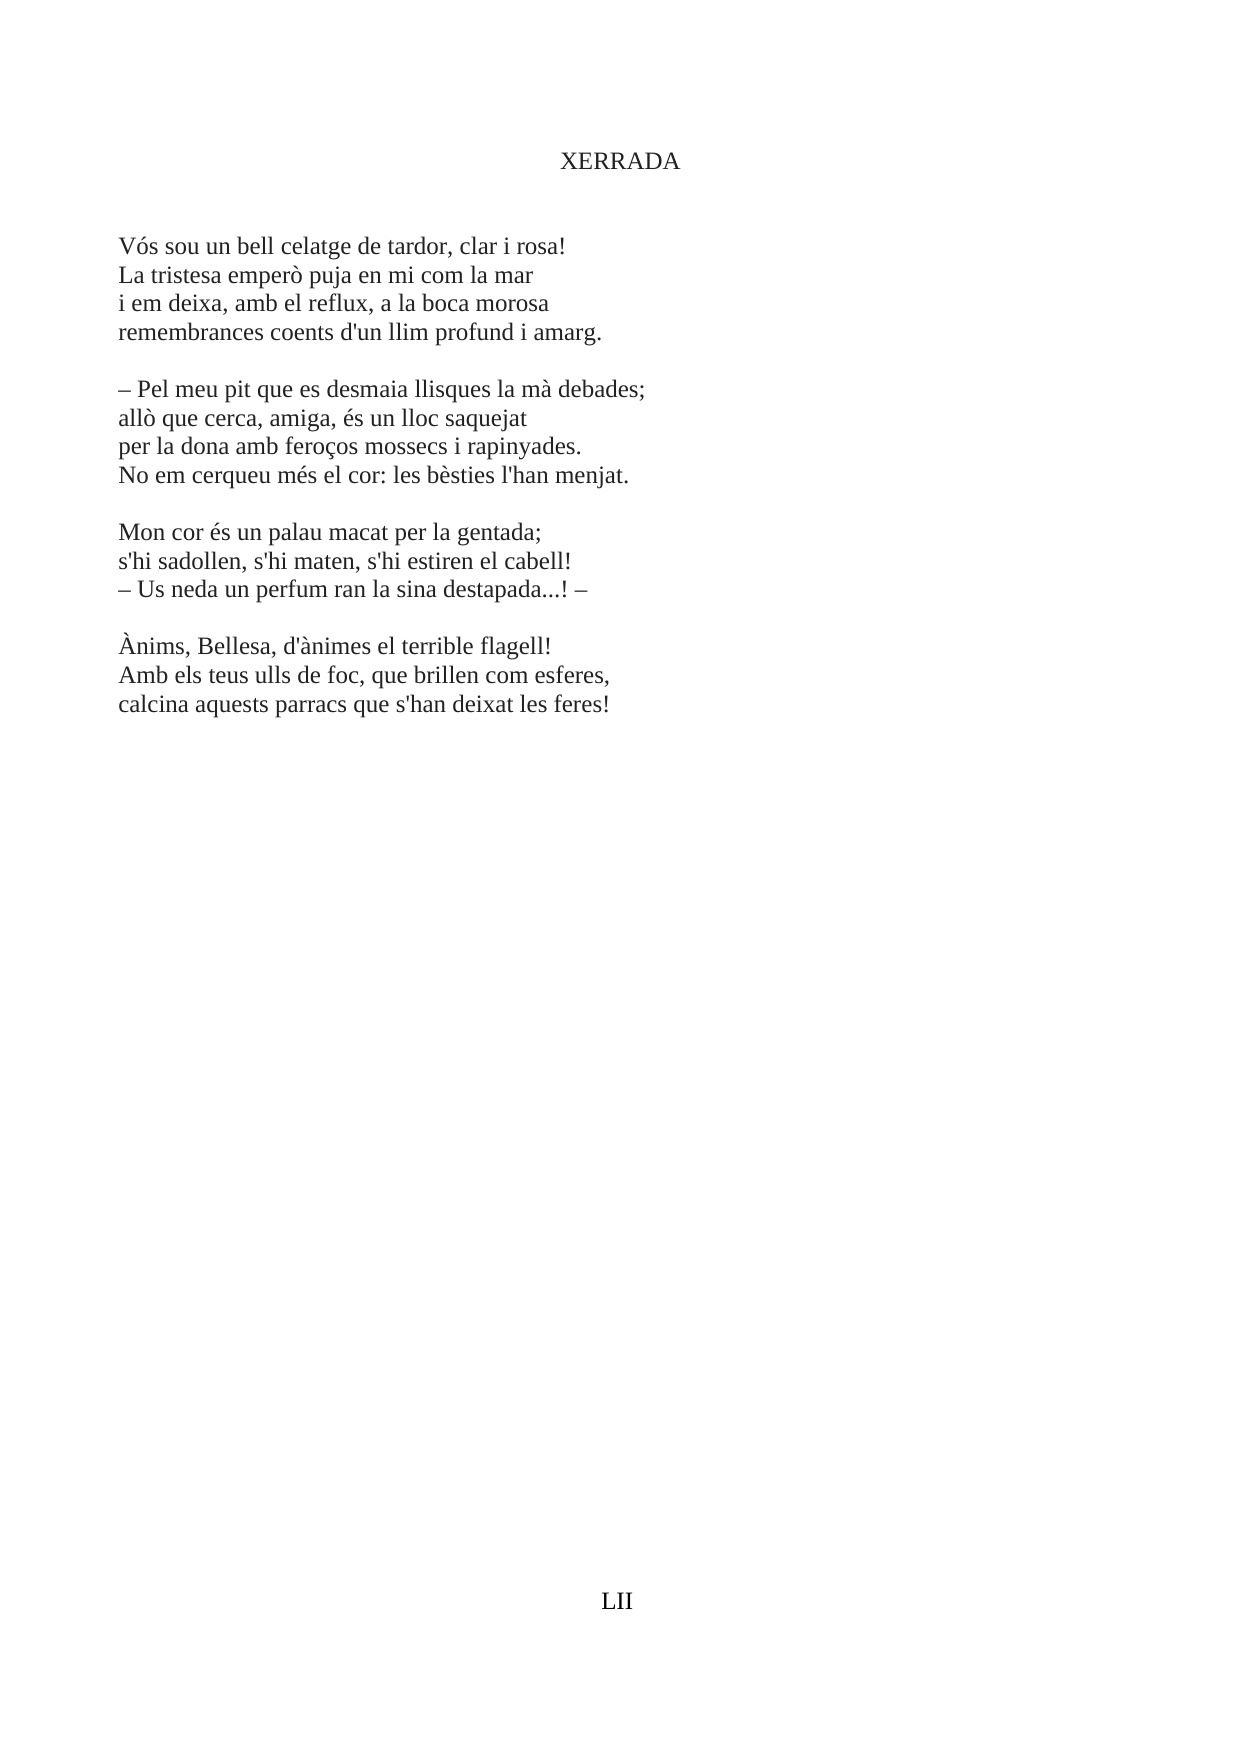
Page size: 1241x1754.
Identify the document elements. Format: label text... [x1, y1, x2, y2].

text remembrances coents d'un llim profund i amarg. [118, 317, 1122, 346]
text Mon cor és un palau macat per la gentada; [118, 517, 1122, 546]
text La tristesa emperò puja en mi com la mar [118, 260, 1122, 288]
text i em deixa, amb el reflux, a la boca morosa [118, 288, 1122, 317]
text Ànims, Bellesa, d'ànimes el terrible flagell! [118, 631, 1122, 660]
text allò que cerca, amiga, és un lloc saquejat [118, 403, 1122, 431]
text No em cerqueu més el cor: les bèsties l'han menjat. [118, 460, 1122, 489]
text – Us neda un perfum ran la sina destapada...! – [118, 574, 1122, 603]
text Vós sou un bell celatge de tardor, clar i rosa! [118, 231, 1122, 260]
text calcina aquests parracs que s'han deixat les feres! [118, 689, 1122, 717]
text – Pel meu pit que es desmaia llisques la mà debades; [118, 374, 1122, 403]
text LII [118, 1586, 1122, 1615]
text Amb els teus ulls de foc, que brillen com esferes, [118, 660, 1122, 689]
text s'hi sadollen, s'hi maten, s'hi estiren el cabell! [118, 546, 1122, 574]
text per la dona amb feroços mossecs i rapinyades. [118, 431, 1122, 460]
text XERRADA [118, 146, 1122, 175]
